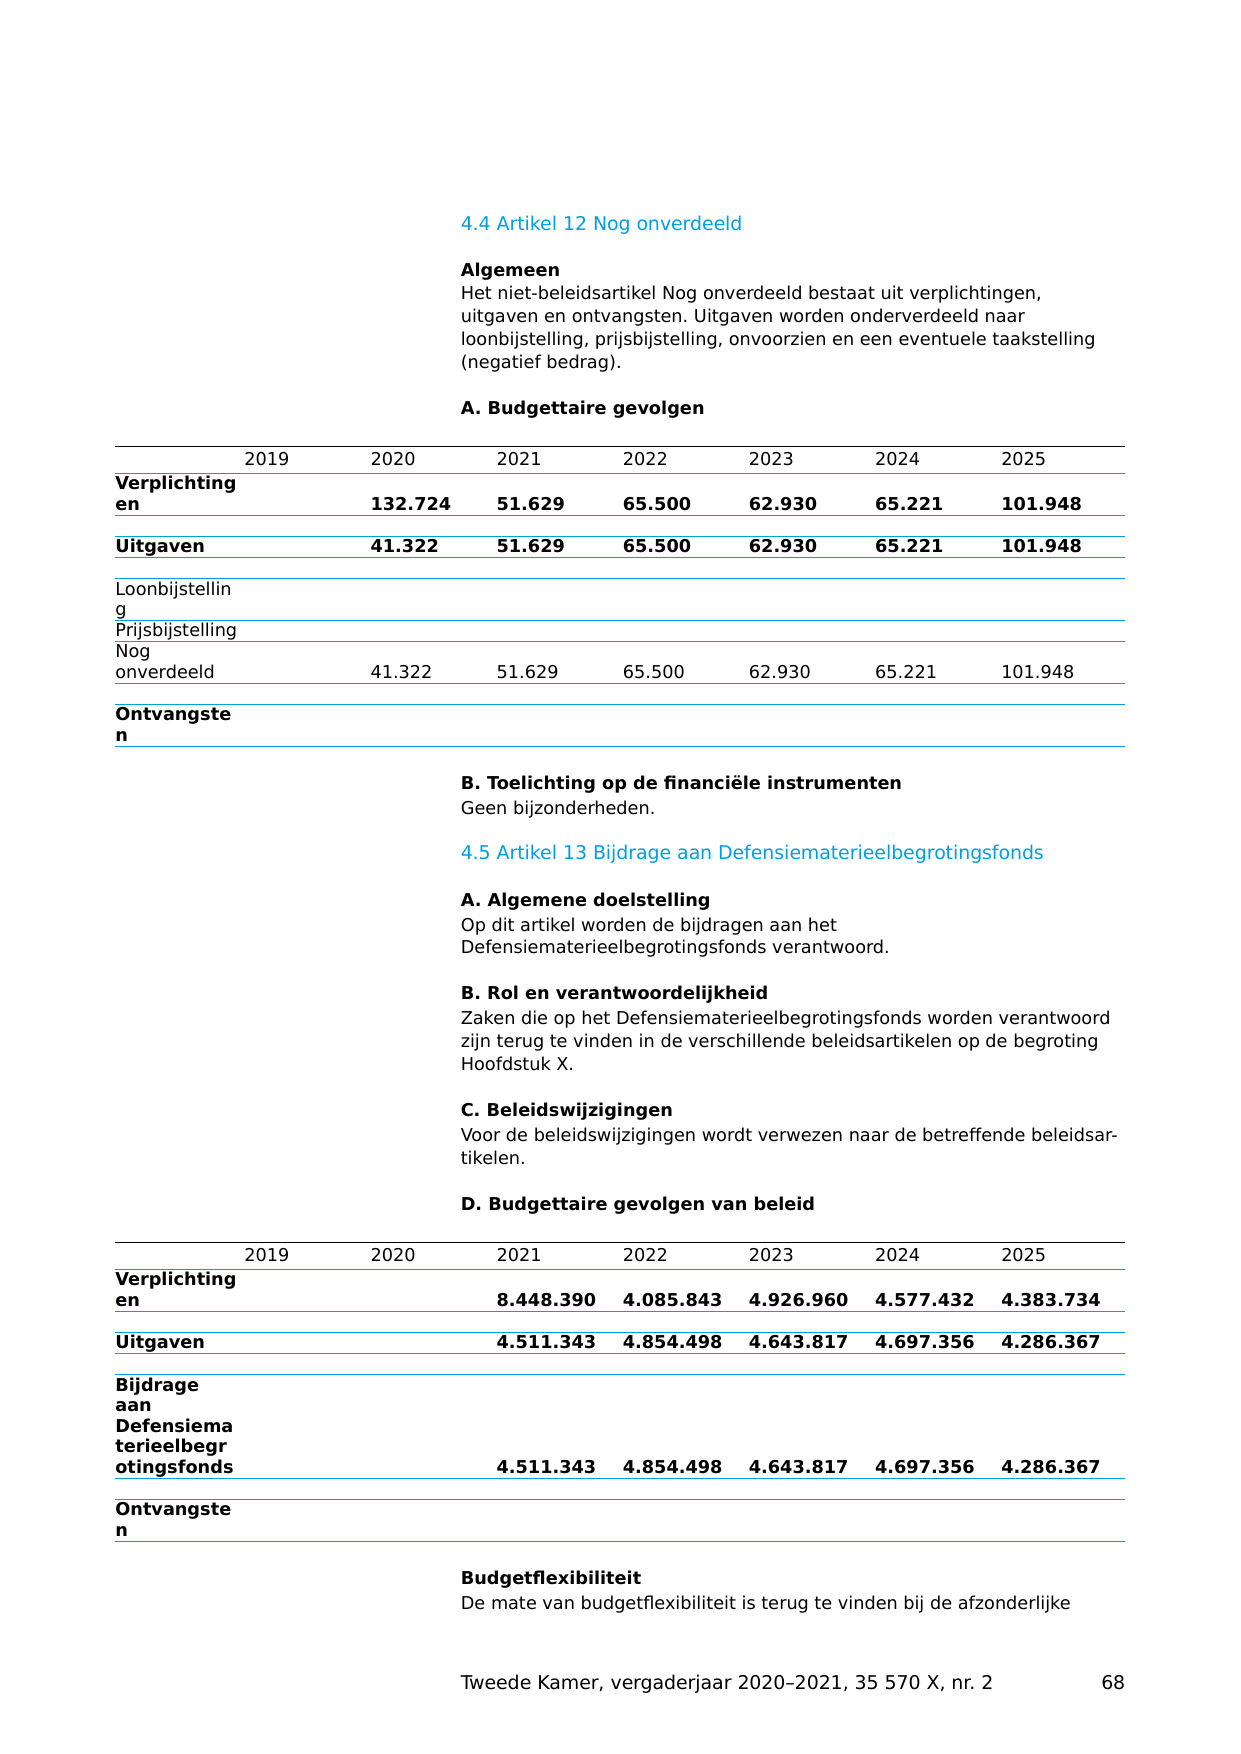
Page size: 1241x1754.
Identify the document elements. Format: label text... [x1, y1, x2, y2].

table_cell 65.221 [872, 537, 998, 557]
table_cell [872, 579, 998, 620]
table_cell 4.511.343 [494, 1375, 620, 1478]
table_cell [368, 1375, 493, 1478]
table_cell [241, 474, 367, 514]
text A. Budgettaire gevolgen [461, 396, 1125, 419]
table_cell [998, 1500, 1125, 1541]
table_cell [241, 1500, 367, 1541]
table_cell [241, 642, 367, 683]
table_cell 51.629 [494, 537, 620, 557]
table_cell [998, 579, 1125, 620]
table_cell Loonbijstelling [115, 579, 241, 620]
table_cell [494, 1354, 620, 1374]
table_cell [115, 1479, 241, 1499]
table_cell 101.948 [998, 537, 1125, 557]
table_cell 8.448.390 [494, 1270, 620, 1311]
table_cell 4.926.960 [746, 1270, 872, 1311]
table_cell [241, 684, 367, 704]
table_cell 2021 [494, 1243, 620, 1269]
table_cell 132.724 [368, 474, 493, 514]
table_cell [241, 1479, 367, 1499]
table_cell [368, 516, 493, 536]
table_cell 2025 [998, 447, 1125, 473]
table_cell 2024 [872, 1243, 998, 1269]
table_cell Verplichtingen [115, 474, 241, 514]
table_cell [368, 1270, 493, 1311]
table_header Tabel 33 Bijdrage aan Defensiematerieelbegrotingsfonds (bedragen x € 1.000) [115, 1217, 1125, 1242]
table_cell [115, 1243, 241, 1269]
table_cell [368, 558, 493, 578]
table_cell 62.930 [746, 537, 872, 557]
text Algemeen Het niet-beleidsartikel Nog onverdeeld bestaat uit verplichtingen, uitgaven en ontvangsten. Uitgaven worden onderverdeeld naar loonbijstelling, prijsbijstelling, onvoorzien en een eventuele taakstelling (negatief bedrag). [461, 258, 1125, 373]
table_cell 2019 [241, 447, 367, 473]
table_cell 2020 [368, 1243, 493, 1269]
table_cell 2019 [241, 1243, 367, 1269]
table_cell [115, 447, 241, 473]
table_cell 4.854.498 [620, 1333, 746, 1353]
table_cell 4.577.432 [872, 1270, 998, 1311]
text Op dit artikel worden de bijdragen aan het Defensiematerieelbegrotingsfonds verantwoord. [461, 913, 1125, 958]
table_cell [998, 558, 1125, 578]
table_cell Verplichtingen [115, 1270, 241, 1311]
table_cell [746, 516, 872, 536]
table_cell 2021 [494, 447, 620, 473]
table_cell [368, 1500, 493, 1541]
table_cell 2023 [746, 447, 872, 473]
table_cell [998, 1354, 1125, 1374]
text Budgetflexibiliteit [461, 1566, 1125, 1589]
table_cell [746, 558, 872, 578]
table_cell 4.085.843 [620, 1270, 746, 1311]
table_cell Prijsbijstelling [115, 621, 241, 641]
table_cell 101.948 [998, 474, 1125, 514]
table_cell [620, 1354, 746, 1374]
table_cell [998, 705, 1125, 746]
table_cell [872, 1354, 998, 1374]
text De mate van budgetflexibiliteit is terug te vinden bij de afzonderlijke [461, 1591, 1125, 1614]
table_cell Bijdrage aan Defensiematerieelbegrotingsfonds [115, 1375, 241, 1478]
table_cell [494, 1500, 620, 1541]
table_cell [241, 1270, 367, 1311]
table_cell Ontvangsten [115, 705, 241, 746]
table_cell 51.629 [494, 642, 620, 683]
text C. Beleidswijzigingen [461, 1098, 1125, 1121]
table_cell [998, 516, 1125, 536]
table_cell [241, 705, 367, 746]
table_cell Nog onverdeeld [115, 642, 241, 683]
table_cell [620, 621, 746, 641]
table_cell 2024 [872, 447, 998, 473]
table_cell [368, 1312, 493, 1332]
table_cell [115, 516, 241, 536]
table_cell [115, 1354, 241, 1374]
table_cell [746, 621, 872, 641]
table_cell 2023 [746, 1243, 872, 1269]
table_cell [746, 1500, 872, 1541]
text B. Toelichting op de financiële instrumenten [461, 771, 1125, 794]
table_cell [368, 579, 493, 620]
text D. Budgettaire gevolgen van beleid [461, 1192, 1125, 1215]
table_cell 2022 [620, 447, 746, 473]
table_header Tabel 32 Budgettaire gevolgen artikel12 Nog onverdeeld (bedragen x € 1.000) [115, 421, 1125, 446]
table_cell [872, 621, 998, 641]
table_cell [998, 621, 1125, 641]
table_cell 65.500 [620, 642, 746, 683]
table_cell Uitgaven [115, 1333, 241, 1353]
table_cell [872, 684, 998, 704]
text B. Rol en verantwoordelijkheid [461, 981, 1125, 1004]
table_cell [998, 1479, 1125, 1499]
table_cell [998, 684, 1125, 704]
text Zaken die op het Defensiematerieelbegrotingsfonds worden verantwoord zijn terug te vinden in de verschillende beleidsartikelen op de begroting Hoofdstuk X. [461, 1006, 1125, 1075]
table_cell 4.511.343 [494, 1333, 620, 1353]
table_cell [241, 1354, 367, 1374]
table_cell [241, 1375, 367, 1478]
table_cell 65.500 [620, 537, 746, 557]
table_cell [746, 684, 872, 704]
table_cell [620, 705, 746, 746]
table_cell [241, 537, 367, 557]
table_cell [620, 558, 746, 578]
table_cell 41.322 [368, 537, 493, 557]
table_cell 41.322 [368, 642, 493, 683]
table_cell [620, 684, 746, 704]
table_cell 101.948 [998, 642, 1125, 683]
table_cell [241, 579, 367, 620]
table_cell [494, 684, 620, 704]
table_cell 4.643.817 [746, 1375, 872, 1478]
table_cell [115, 558, 241, 578]
table_cell 65.221 [872, 474, 998, 514]
table_cell [494, 516, 620, 536]
table_cell Ontvangsten [115, 1500, 241, 1541]
table_cell [494, 621, 620, 641]
table_cell [115, 1312, 241, 1332]
table_cell [746, 1479, 872, 1499]
table_cell 4.286.367 [998, 1375, 1125, 1478]
table_cell [368, 621, 493, 641]
table_cell [746, 705, 872, 746]
table_cell [746, 1354, 872, 1374]
table_cell [872, 1312, 998, 1332]
table_cell 62.930 [746, 474, 872, 514]
table_cell [872, 558, 998, 578]
table_cell 2025 [998, 1243, 1125, 1269]
table_cell [494, 1312, 620, 1332]
table_cell [872, 516, 998, 536]
table_cell 65.221 [872, 642, 998, 683]
table_cell [241, 1333, 367, 1353]
table_cell 2020 [368, 447, 493, 473]
table_cell [494, 705, 620, 746]
table_cell 4.643.817 [746, 1333, 872, 1353]
table_cell 4.697.356 [872, 1333, 998, 1353]
table_cell [620, 516, 746, 536]
table_cell [620, 1500, 746, 1541]
table_cell 4.286.367 [998, 1333, 1125, 1353]
table_cell [368, 1354, 493, 1374]
table_cell 4.854.498 [620, 1375, 746, 1478]
table_cell [494, 558, 620, 578]
table_cell [368, 1333, 493, 1353]
text Voor de beleidswijzigingen wordt verwezen naar de betreffende beleidsar-tikelen. [461, 1123, 1125, 1169]
table_cell 2022 [620, 1243, 746, 1269]
text Geen bijzonderheden. [461, 796, 1125, 819]
table_cell Uitgaven [115, 537, 241, 557]
table_cell [494, 1479, 620, 1499]
table_cell [368, 684, 493, 704]
title 4.5 Artikel 13 Bijdrage aan Defensiematerieelbegrotingsfonds [461, 842, 1125, 864]
table_cell [872, 1500, 998, 1541]
table_cell 4.697.356 [872, 1375, 998, 1478]
text A. Algemene doelstelling [461, 888, 1125, 911]
table_cell [241, 1312, 367, 1332]
table_cell [620, 579, 746, 620]
table_cell [620, 1312, 746, 1332]
table_cell [241, 516, 367, 536]
table_cell 65.500 [620, 474, 746, 514]
title 4.4 Artikel 12 Nog onverdeeld [461, 213, 1125, 235]
table_cell [746, 1312, 872, 1332]
table_cell 51.629 [494, 474, 620, 514]
table_cell [872, 1479, 998, 1499]
table_cell [115, 684, 241, 704]
table_cell [368, 705, 493, 746]
table_cell [620, 1479, 746, 1499]
table_cell 4.383.734 [998, 1270, 1125, 1311]
table_cell [368, 1479, 493, 1499]
table_cell [746, 579, 872, 620]
table_cell 62.930 [746, 642, 872, 683]
table_cell [241, 621, 367, 641]
table_cell [494, 579, 620, 620]
table_cell [241, 558, 367, 578]
table_cell [998, 1312, 1125, 1332]
table_cell [872, 705, 998, 746]
